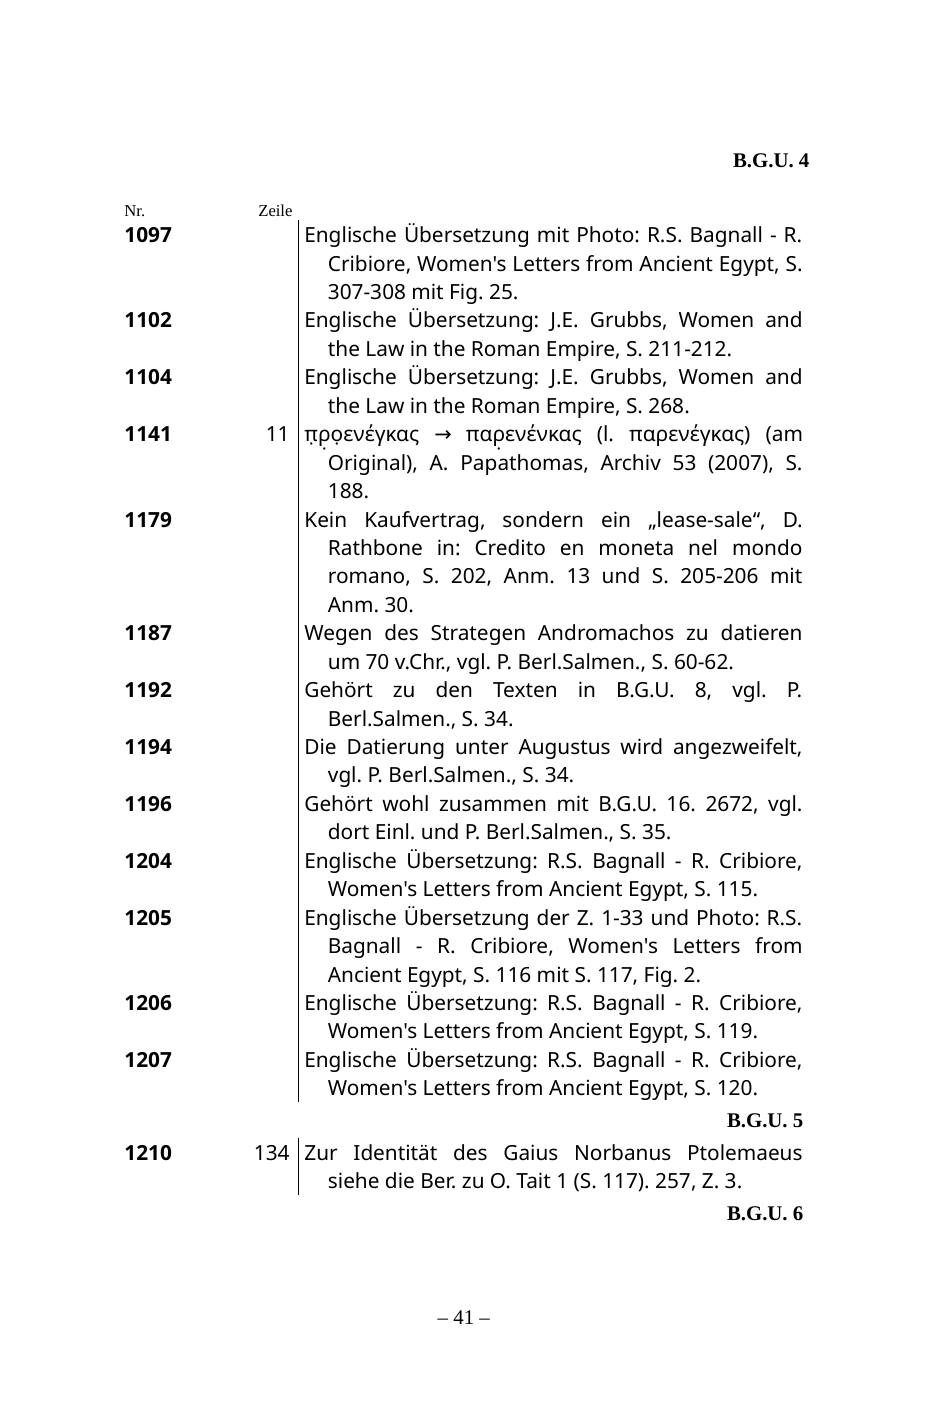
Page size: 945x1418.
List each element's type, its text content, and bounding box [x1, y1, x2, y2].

table_header [298, 201, 809, 220]
table_cell [207, 1045, 298, 1102]
table_cell Wegen des Strategen Andromachos zu datieren um 70 v.Chr., vgl. P. Berl.Salmen., S. 60-62. [299, 619, 809, 675]
table_cell [207, 1195, 298, 1231]
table_cell Englische Übersetzung mit Photo: R.S. Bagnall - R. Cribiore, Women's Letters from Ancient Egypt, S. 307-308 mit Fig. 25. [299, 220, 809, 306]
table_cell 1192 [118, 675, 207, 732]
table_cell 1097 [118, 220, 207, 306]
table_cell [207, 306, 298, 362]
table_cell Kein Kaufvertrag, sondern ein „lease-sale“, D. Rathbone in: Credito en moneta nel mondo romano, S. 202, Anm. 13 und S. 205-206 mit Anm. 30. [299, 505, 809, 618]
table_cell 1141 [118, 419, 207, 505]
table_cell Die Datierung unter Augustus wird angezweifelt, vgl. P. Berl.Salmen., S. 34. [299, 732, 809, 789]
table_cell 1104 [118, 363, 207, 419]
table_cell [207, 220, 298, 306]
table_cell [118, 1195, 207, 1231]
table_cell [118, 1102, 207, 1138]
table_cell [207, 789, 298, 846]
table_header Nr. [118, 201, 207, 220]
table_cell Zur Identität des Gaius Norbanus Ptolemaeus siehe die Ber. zu O. Tait 1 (S. 117). 257, Z. 3. [299, 1138, 809, 1195]
table_cell Englische Übersetzung: R.S. Bagnall - R. Cribiore, Women's Letters from Ancient Egypt, S. 120. [299, 1045, 809, 1102]
table_cell Englische Übersetzung der Z. 1-33 und Photo: R.S. Bagnall - R. Cribiore, Women's Letters from Ancient Egypt, S. 116 mit S. 117, Fig. 2. [299, 903, 809, 988]
table_cell [207, 363, 298, 419]
table_cell [207, 619, 298, 675]
table_cell Englische Übersetzung: J.E. Grubbs, Women and the Law in the Roman Empire, S. 211-212. [299, 306, 809, 362]
table_cell 11 [207, 419, 298, 505]
table_cell 1207 [118, 1045, 207, 1102]
table_cell B.G.U. 6 [298, 1195, 809, 1231]
table_cell Gehört wohl zusammen mit B.G.U. 16. 2672, vgl. dort Einl. und P. Berl.Salmen., S. 35. [299, 789, 809, 846]
table_cell 1102 [118, 306, 207, 362]
table_cell 134 [207, 1138, 298, 1195]
table_cell [207, 675, 298, 732]
table_cell Englische Übersetzung: R.S. Bagnall - R. Cribiore, Women's Letters from Ancient Egypt, S. 119. [299, 988, 809, 1045]
table_cell 1210 [118, 1138, 207, 1195]
table_cell [207, 903, 298, 988]
table_cell [207, 1102, 298, 1138]
table_cell 1194 [118, 732, 207, 789]
table_cell B.G.U. 5 [298, 1102, 809, 1138]
table_cell Gehört zu den Texten in B.G.U. 8, vgl. P. Berl.Salmen., S. 34. [299, 675, 809, 732]
table_cell [207, 846, 298, 903]
table_cell 1204 [118, 846, 207, 903]
table_cell 1205 [118, 903, 207, 988]
table_header Zeile [207, 201, 298, 220]
table_cell [207, 988, 298, 1045]
table_cell Englische Übersetzung: J.E. Grubbs, Women and the Law in the Roman Empire, S. 268. [299, 363, 809, 419]
table_cell 1187 [118, 619, 207, 675]
table_cell [207, 505, 298, 618]
table_cell π̣ρ̣ο̣ενέγκας → παρ̣ενένκας (l. παρενέγκας) (am Original), A. Papathomas, Archiv 53 (2007), S. 188. [299, 419, 809, 505]
table_cell [207, 732, 298, 789]
table_cell 1206 [118, 988, 207, 1045]
table_cell 1196 [118, 789, 207, 846]
table_cell 1179 [118, 505, 207, 618]
table_cell Englische Übersetzung: R.S. Bagnall - R. Cribiore, Women's Letters from Ancient Egypt, S. 115. [299, 846, 809, 903]
